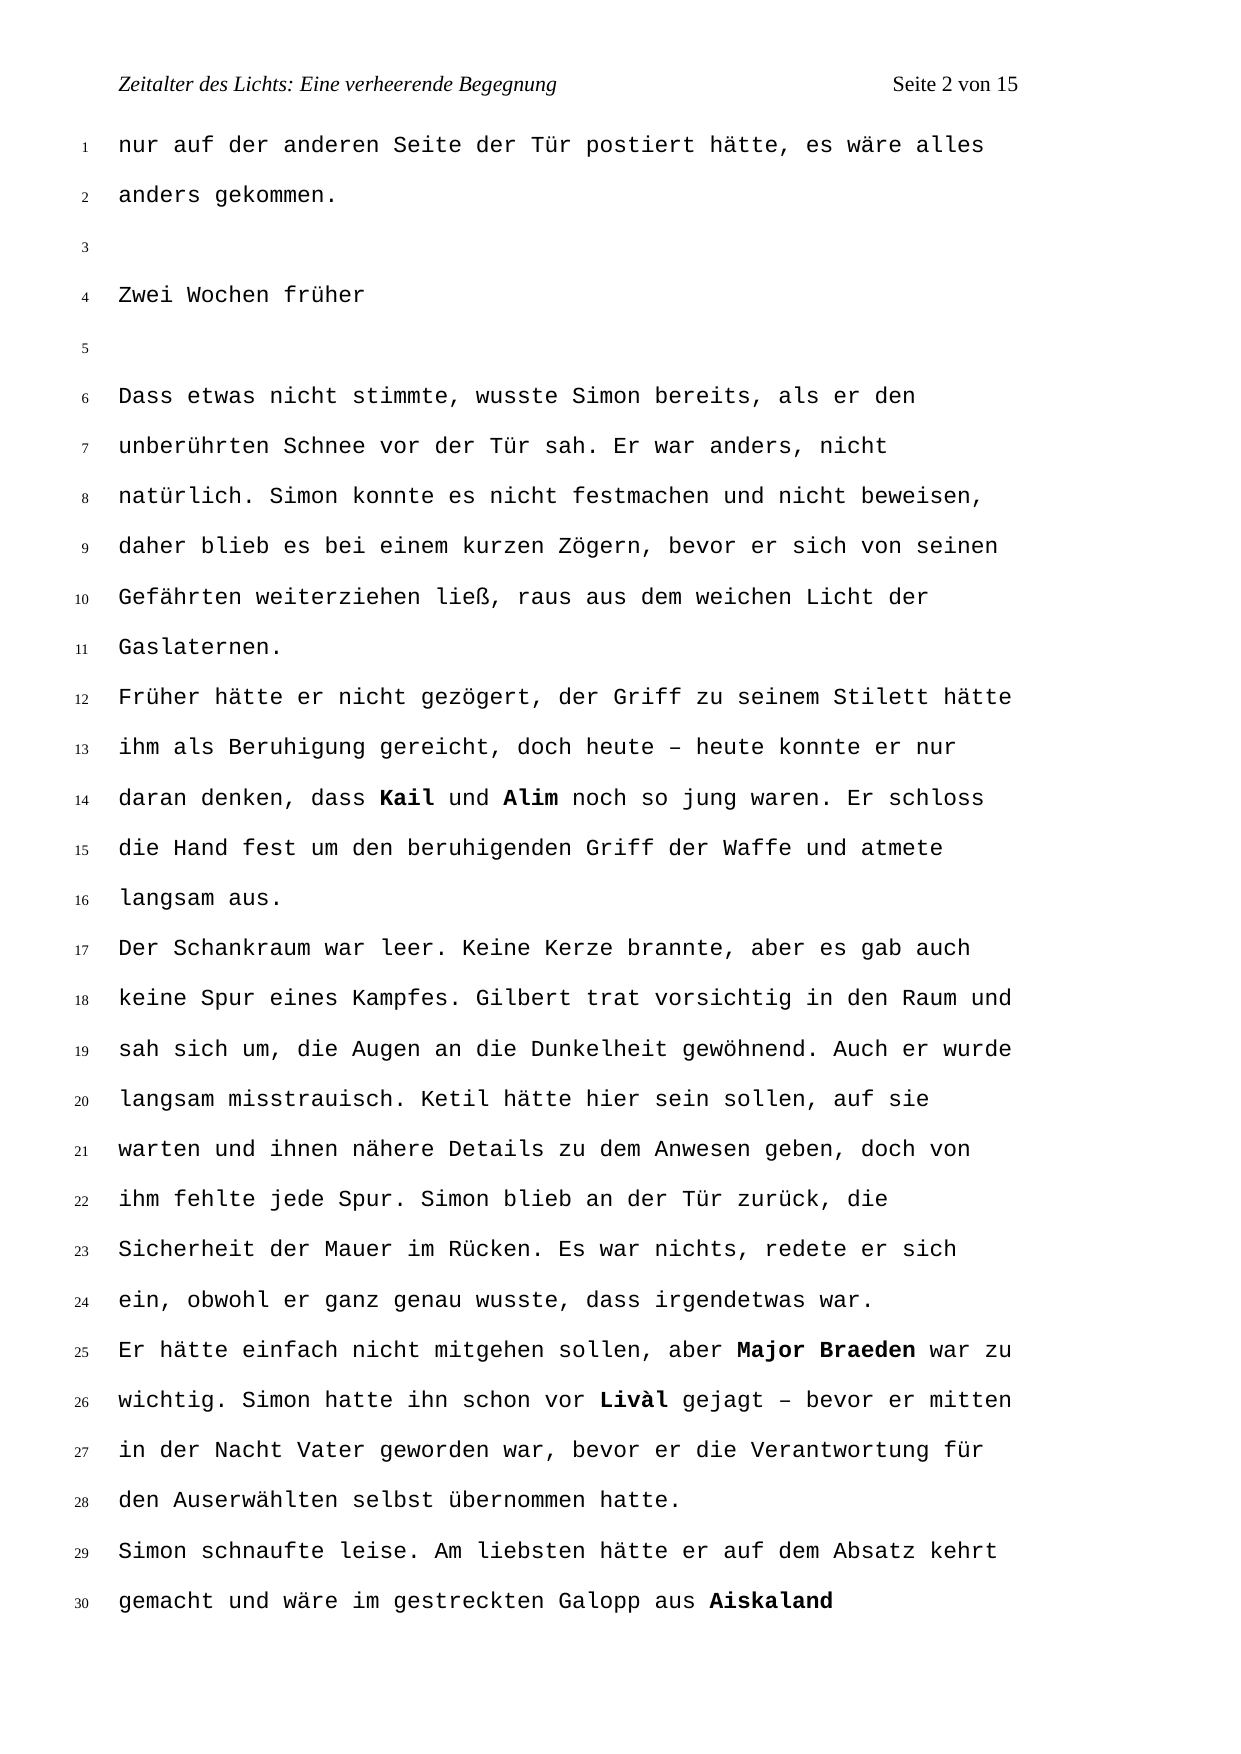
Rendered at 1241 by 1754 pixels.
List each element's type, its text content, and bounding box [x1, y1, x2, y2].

text Der Schankraum war leer. Keine Kerze brannte, aber es gab auch keine Spur eines Kampfes. Gilbert trat vorsichtig in den Raum und sah sich um, die Augen an die Dunkelheit gewöhnend. Auch er wurde langsam misstrauisch. Ketil hätte hier sein sollen, auf sie warten und ihnen nähere Details zu dem Anwesen geben, doch von ihm fehlte jede Spur. Simon blieb an der Tür zurück, die Sicherheit der Mauer im Rücken. Es war nichts, redete er sich ein, obwohl er ganz genau wusste, dass irgendetwas war. [118, 915, 1018, 1317]
text Er hätte einfach nicht mitgehen sollen, aber Major Braeden war zu wichtig. Simon hatte ihn schon vor Livàl gejagt – bevor er mitten in der Nacht Vater geworden war, bevor er die Verantwortung für den Auserwählten selbst übernommen hatte. [118, 1317, 1018, 1518]
text Früher hätte er nicht gezögert, der Griff zu seinem Stilett hätte ihm als Beruhigung gereicht, doch heute – heute konnte er nur daran denken, dass Kail und Alim noch so jung waren. Er schloss die Hand fest um den beruhigenden Griff der Waffe und atmete langsam aus. [118, 664, 1018, 915]
text Dass etwas nicht stimmte, wusste Simon bereits, als er den unberührten Schnee vor der Tür sah. Er war anders, nicht natürlich. Simon konnte es nicht festmachen und nicht beweisen, daher blieb es bei einem kurzen Zögern, bevor er sich von seinen Gefährten weiterziehen ließ, raus aus dem weichen Licht der Gaslaternen. [118, 363, 1018, 664]
text Simon schnaufte leise. Am liebsten hätte er auf dem Absatz kehrt gemacht und wäre im gestreckten Galopp aus Aiskaland [118, 1518, 1018, 1618]
text nur auf der anderen Seite der Tür postiert hätte, es wäre alles anders gekommen. [118, 112, 1018, 212]
text Zwei Wochen früher [118, 263, 1018, 313]
